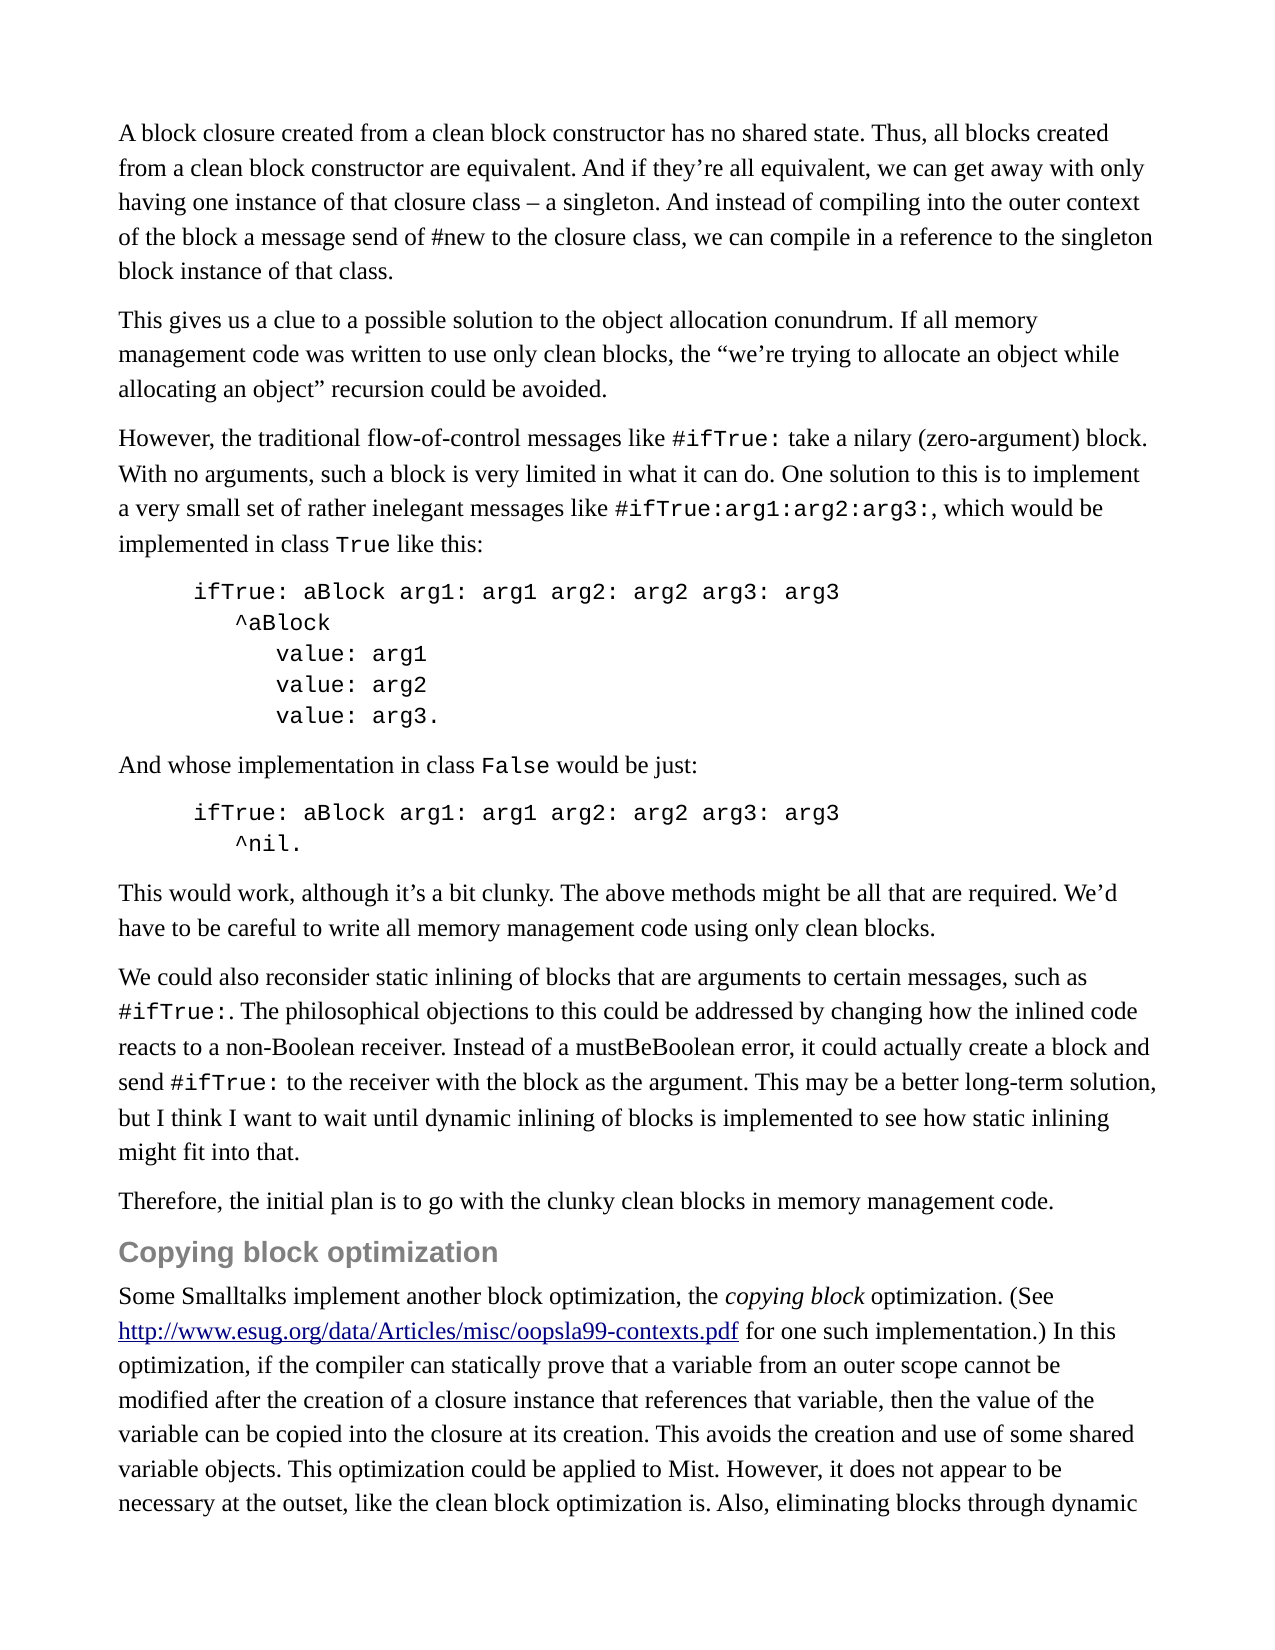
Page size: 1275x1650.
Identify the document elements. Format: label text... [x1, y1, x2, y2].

text A block closure created from a clean block constructor has no shared state. Thus, all blocks created from a clean block constructor are equivalent. And if they’re all equivalent, we can get away with only having one instance of that closure class – a singleton. And instead of compiling into the outer context of the block a message send of #new to the closure class, we can compile in a reference to the singleton block instance of that class. [118, 118, 1157, 285]
text value: arg1 [118, 642, 1157, 668]
text Therefore, the initial plan is to go with the clunky clean blocks in memory management code. [118, 1186, 1157, 1215]
text This gives us a clue to a possible solution to the object allocation conundrum. If all memory management code was written to use only clean blocks, the “we’re trying to allocate an object while allocating an object” recursion could be avoided. [118, 305, 1157, 403]
text We could also reconsider static inlining of blocks that are arguments to certain messages, such as #ifTrue:. The philosophical objections to this could be addressed by changing how the inlined code reacts to a non-Boolean receiver. Instead of a mustBeBoolean error, it could actually create a block and send #ifTrue: to the receiver with the block as the argument. This may be a better long-term solution, but I think I want to wait until dynamic inlining of blocks is implemented to see how static inlining might fit into that. [118, 962, 1157, 1166]
list ifTrue: aBlock arg1: arg1 arg2: arg2 arg3: arg3 [156, 580, 1157, 606]
text value: arg3. [118, 704, 1157, 730]
text Some Smalltalks implement another block optimization, the copying block optimization. (See http://www.esug.org/data/Articles/misc/oopsla99-contexts.pdf for one such implementation.) In this optimization, if the compiler can statically prove that a variable from an outer scope cannot be modified after the creation of a closure instance that references that variable, then the value of the variable can be copied into the closure at its creation. This avoids the creation and use of some shared variable objects. This optimization could be applied to Mist. However, it does not appear to be necessary at the outset, like the clean block optimization is. Also, eliminating blocks through dynamic [118, 1281, 1157, 1517]
text value: arg2 [118, 673, 1157, 699]
text However, the traditional flow-of-control messages like #ifTrue: take a nilary (zero-argument) block. With no arguments, such a block is very limited in what it can do. One solution to this is to implement a very small set of rather inelegant messages like #ifTrue:arg1:arg2:arg3:, which would be implemented in class True like this: [118, 423, 1157, 560]
text This would work, although it’s a bit clunky. The above methods might be all that are required. We’d have to be careful to write all memory management code using only clean blocks. [118, 878, 1157, 942]
list ^nil. [156, 832, 1157, 858]
list ifTrue: aBlock arg1: arg1 arg2: arg2 arg3: arg3 [156, 801, 1157, 827]
list ^aBlock [156, 611, 1157, 637]
text And whose implementation in class False would be just: [118, 751, 1157, 781]
subtitle Copying block optimization [118, 1235, 1157, 1269]
